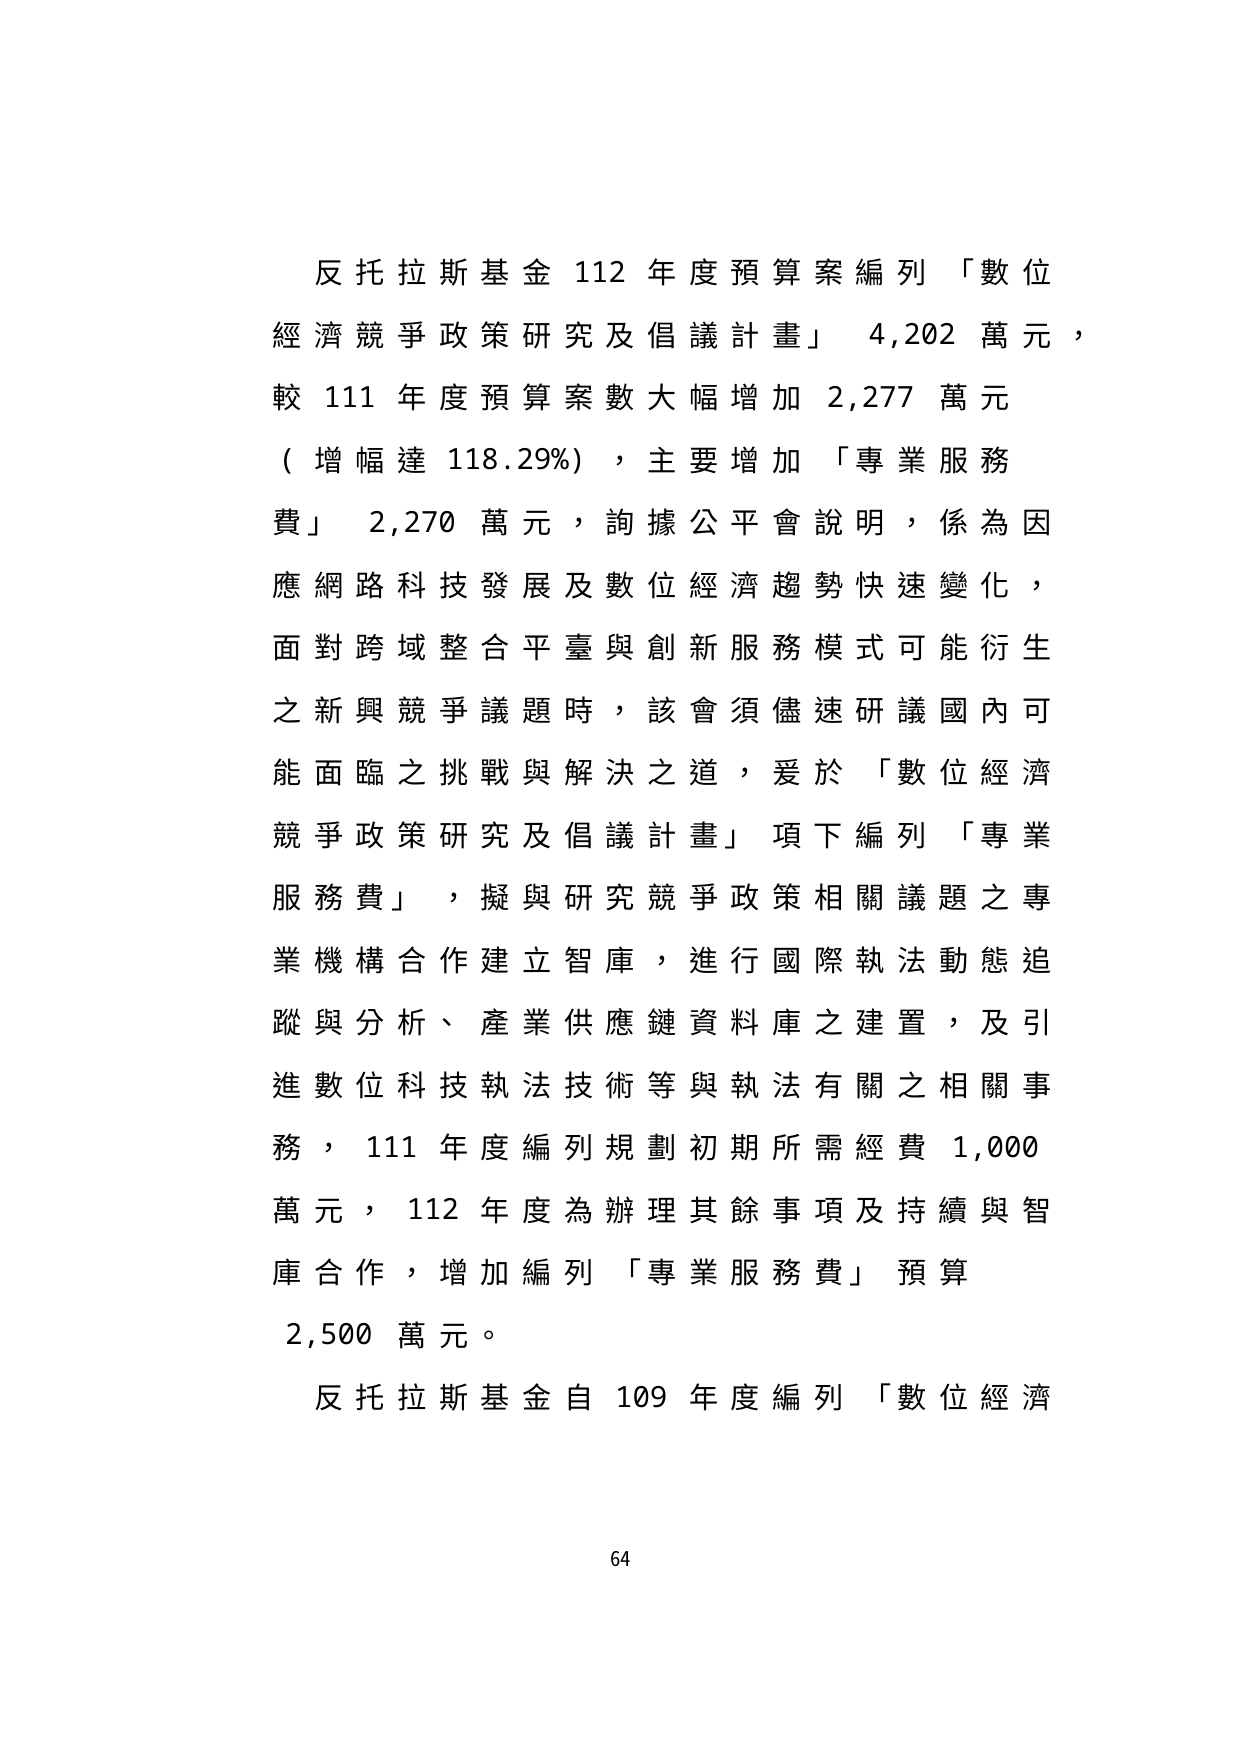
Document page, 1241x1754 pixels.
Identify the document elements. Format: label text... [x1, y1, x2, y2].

text 反托拉斯基金112年度預算案編列「數位經濟競爭政策研究及倡議計畫」4,202萬元，較111年度預算案數大幅增加2,277萬元(增幅達118.29%)，主要增加「專業服務費」2,270萬元，詢據公平會說明，係為因應網路科技發展及數位經濟趨勢快速變化，面對跨域整合平臺與創新服務模式可能衍生之新興競爭議題時，該會須儘速研議國內可能面臨之挑戰與解決之道，爰於「數位經濟競爭政策研究及倡議計畫」項下編列「專業服務費」，擬與研究競爭政策相關議題之專業機構合作建立智庫，進行國際執法動態追蹤與分析、產業供應鏈資料庫之建置，及引進數位科技執法技術等與執法有關之相關事務，111年度編列規劃初期所需經費1,000萬元，112年度為辦理其餘事項及持續與智庫合作，增加編列「專業服務費」預算2,500萬元。 [246, 229, 1058, 1354]
text 反托拉斯基金自109年度編列「數位經濟 [246, 1354, 1058, 1417]
